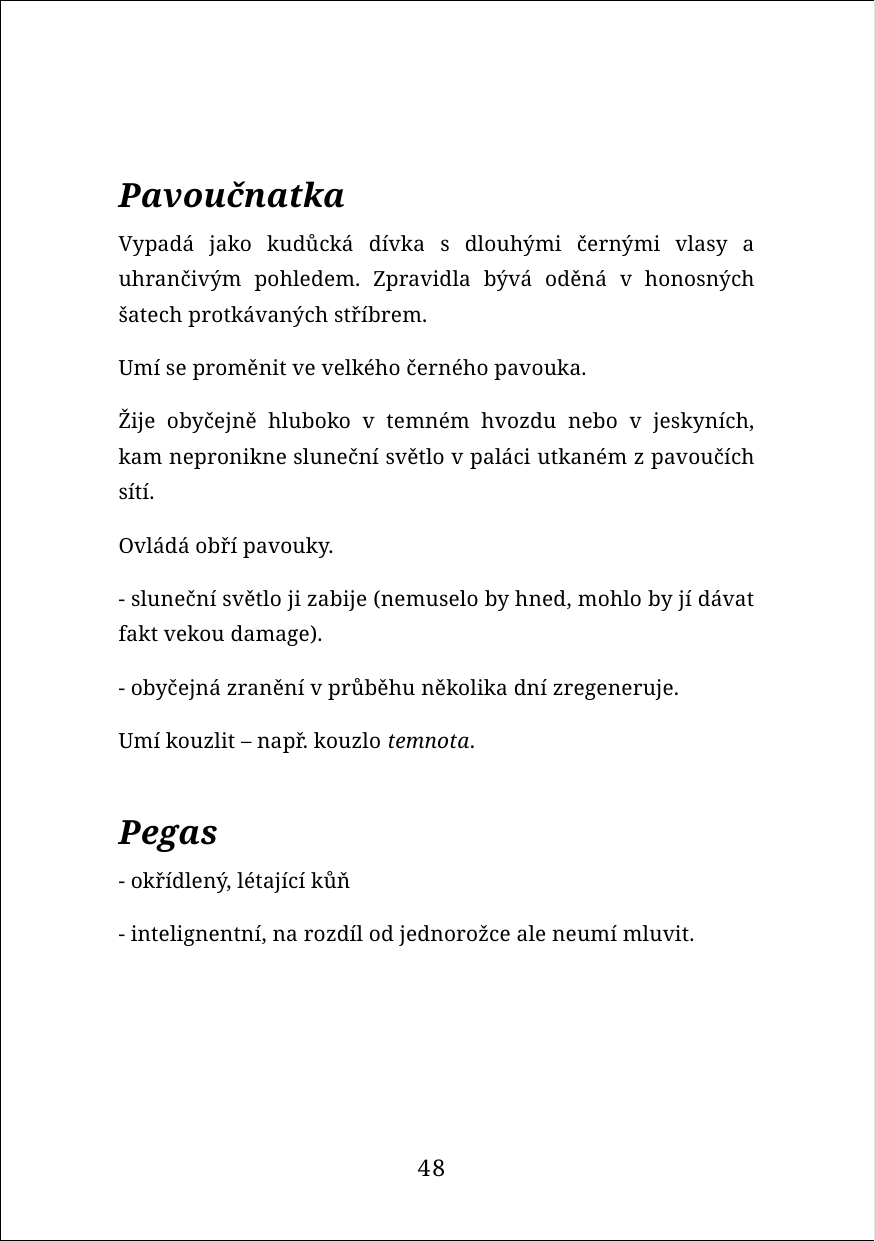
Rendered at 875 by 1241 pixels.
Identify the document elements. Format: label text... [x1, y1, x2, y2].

text - sluneční světlo ji zabije (nemuselo by hned, mohlo by jí dávat fakt vekou damage). [118, 584, 756, 648]
text - obyčejná zranění v průběhu několika dní zregeneruje. [118, 673, 756, 701]
text Ovládá obří pavouky. [118, 531, 756, 559]
text - intelignentní, na rozdíl od jednorožce ale neumí mluvit. [118, 919, 756, 948]
text Umí se proměnit ve velkého černého pavouka. [118, 353, 756, 382]
text Umí kouzlit – např. kouzlo temnota. [118, 726, 756, 754]
text Žije obyčejně hluboko v temném hvozdu nebo v jeskyních, kam nepronikne sluneční světlo v paláci utkaném z pavoučích sítí. [118, 406, 756, 506]
subtitle Pavoučnatka [118, 172, 756, 217]
text Vypadá jako kudůcká dívka s dlouhými černými vlasy a uhrančivým pohledem. Zpravidla bývá oděná v honosných šatech protkávaných stříbrem. [118, 229, 756, 328]
text - okřídlený, létající kůň [118, 866, 756, 894]
subtitle Pegas [118, 809, 756, 854]
